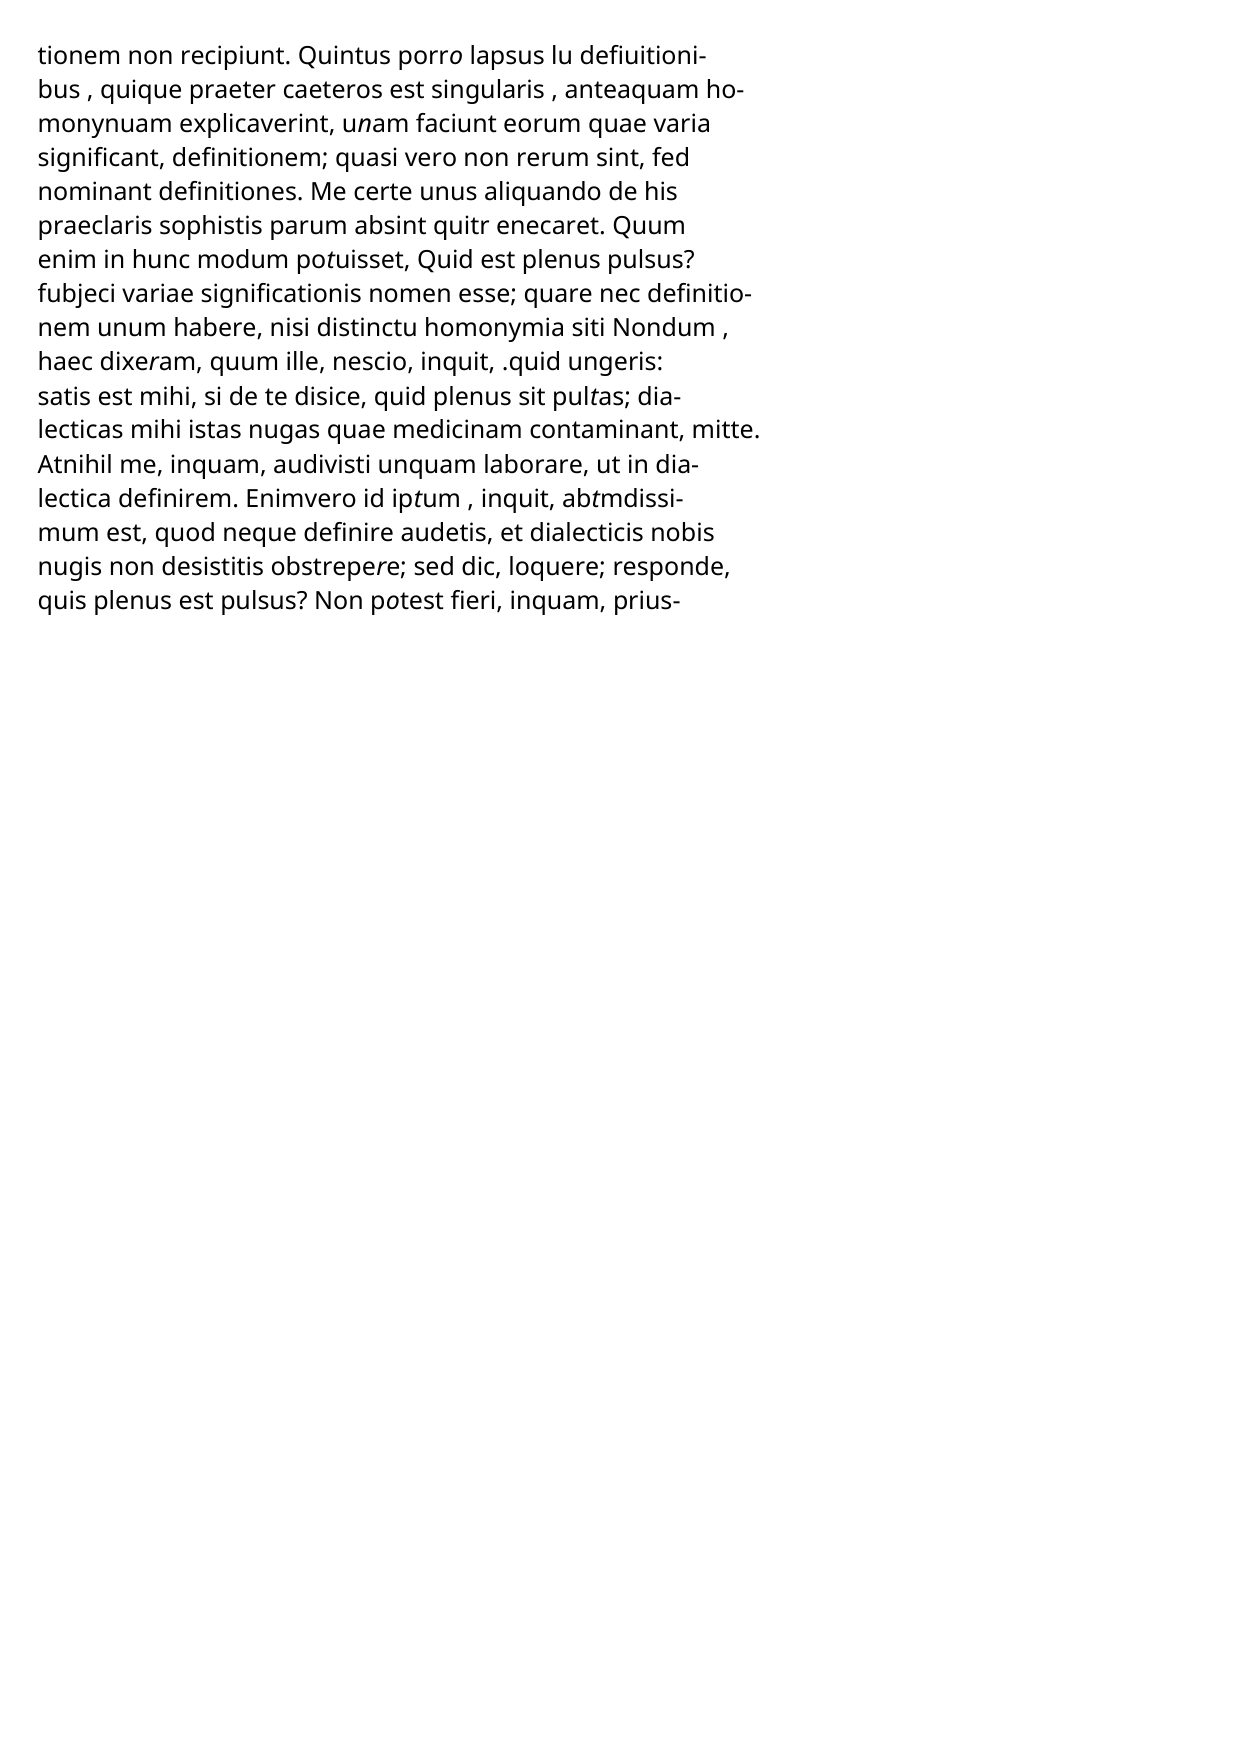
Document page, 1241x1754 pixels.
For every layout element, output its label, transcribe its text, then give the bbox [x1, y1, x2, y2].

text tionem non recipiunt. Quintus porro lapsus lu defiuitioni- bus , quique praeter caeteros est singularis , anteaquam ho- monynuam explicaverint, unam faciunt eorum quae varia significant, definitionem; quasi vero non rerum sint, fed nominant definitiones. Me certe unus aliquando de his praeclaris sophistis parum absint quitr enecaret. Quum enim in hunc modum potuisset, Quid est plenus pulsus? fubjeci variae significationis nomen esse; quare nec definitio- nem unum habere, nisi distinctu homonymia siti Nondum , haec dixeram, quum ille, nescio, inquit, .quid ungeris: satis est mihi, si de te disice, quid plenus sit pultas; dia- lecticas mihi istas nugas quae medicinam contaminant, mitte. Atnihil me, inquam, audivisti unquam laborare, ut in dia- lectica definirem. Enimvero id iptum , inquit, abtmdissi- mum est, quod neque definire audetis, et dialecticis nobis nugis non desistitis obstrepere; sed dic, loquere; responde, quis plenus est pulsus? Non potest fieri, inquam, prius- [37, 37, 1203, 617]
